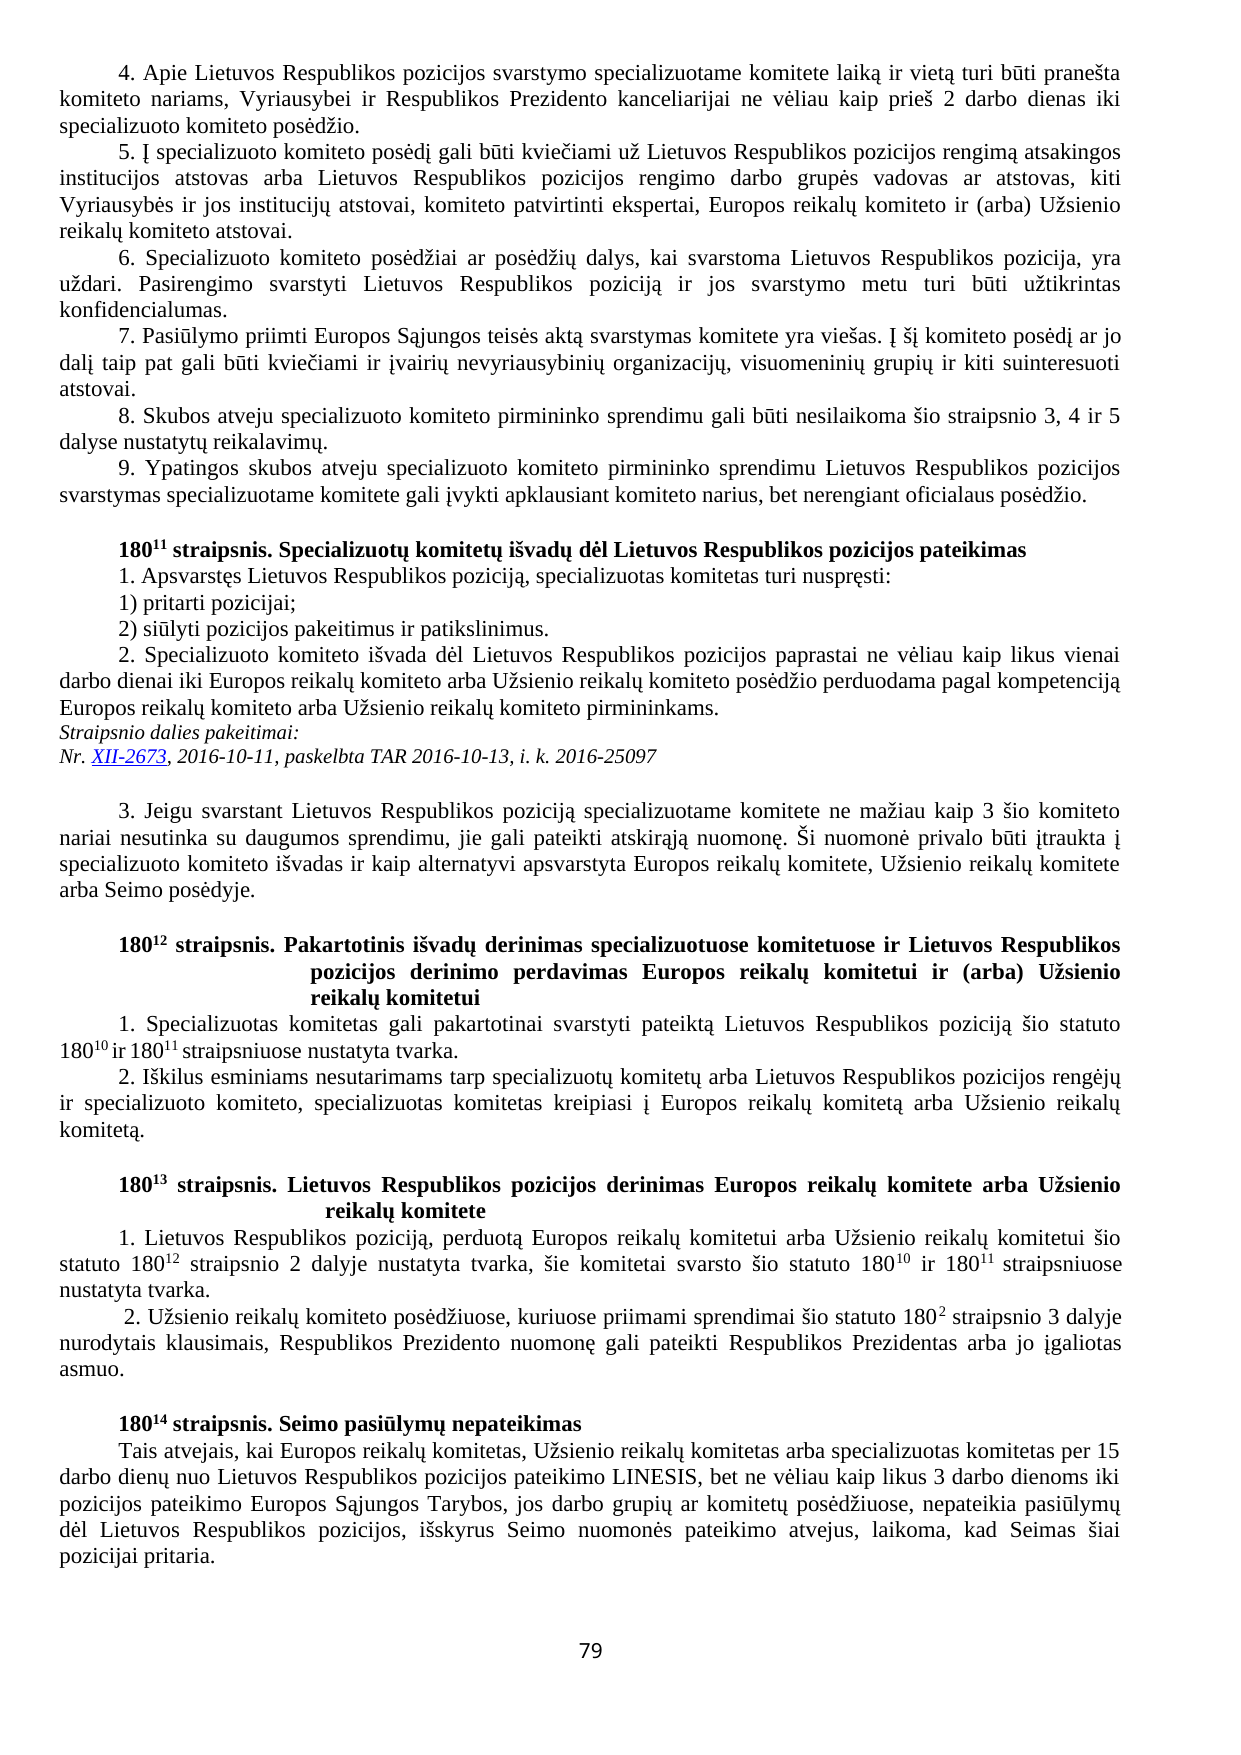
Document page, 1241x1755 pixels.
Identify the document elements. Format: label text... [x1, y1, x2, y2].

text 2. Užsienio reikalų komiteto posėdžiuose, kuriuose priimami sprendimai šio statuto 1802 straipsnio 3 dalyje nurodytais klausimais, Respublikos Prezidento nuomonę gali pateikti Respublikos Prezidentas arba jo įgaliotas asmuo. [59, 1303, 1122, 1382]
text 1. Lietuvos Respublikos poziciją, perduotą Europos reikalų komitetui arba Užsienio reikalų komitetui šio statuto 18012 straipsnio 2 dalyje nustatyta tvarka, šie komitetai svarsto šio statuto 18010 ir 18011 straipsniuose nustatyta tvarka. [59, 1224, 1122, 1303]
text Nr. XII-2673, 2016-10-11, paskelbta TAR 2016-10-13, i. k. 2016-25097 [59, 744, 1122, 768]
text 1. Specializuotas komitetas gali pakartotinai svarstyti pateiktą Lietuvos Respublikos poziciją šio statuto 18010 ir 18011 straipsniuose nustatyta tvarka. [59, 1010, 1122, 1063]
text 4. Apie Lietuvos Respublikos pozicijos svarstymo specializuotame komitete laiką ir vietą turi būti pranešta komiteto nariams, Vyriausybei ir Respublikos Prezidento kanceliarijai ne vėliau kaip prieš 2 darbo dienas iki specializuoto komiteto posėdžio. [59, 59, 1122, 138]
text 2) siūlyti pozicijos pakeitimus ir patikslinimus. [59, 615, 1122, 641]
text Tais atvejais, kai Europos reikalų komitetas, Užsienio reikalų komitetas arba specializuotas komitetas per 15 darbo dienų nuo Lietuvos Respublikos pozicijos pateikimo LINESIS, bet ne vėliau kaip likus 3 darbo dienoms iki pozicijos pateikimo Europos Sąjungos Tarybos, jos darbo grupių ar komitetų posėdžiuose, nepateikia pasiūlymų dėl Lietuvos Respublikos pozicijos, išskyrus Seimo nuomonės pateikimo atvejus, laikoma, kad Seimas šiai pozicijai pritaria. [59, 1437, 1122, 1569]
text 2. Iškilus esminiams nesutarimams tarp specializuotų komitetų arba Lietuvos Respublikos pozicijos rengėjų ir specializuoto komiteto, specializuotas komitetas kreipiasi į Europos reikalų komitetą arba Užsienio reikalų komitetą. [59, 1063, 1122, 1142]
text 18012 straipsnis. Pakartotinis išvadų derinimas specializuotuose komitetuose ir Lietuvos Respublikos pozicijos derinimo perdavimas Europos reikalų komitetui ir (arba) Užsienio reikalų komitetui [118, 931, 1122, 1010]
text 18014 straipsnis. Seimo pasiūlymų nepateikimas [59, 1411, 1122, 1437]
text 1) pritarti pozicijai; [59, 588, 1122, 615]
text 3. Jeigu svarstant Lietuvos Respublikos poziciją specializuotame komitete ne mažiau kaip 3 šio komiteto nariai nesutinka su daugumos sprendimu, jie gali pateikti atskirąją nuomonę. Ši nuomonė privalo būti įtraukta į specializuoto komiteto išvadas ir kaip alternatyvi apsvarstyta Europos reikalų komitete, Užsienio reikalų komitete arba Seimo posėdyje. [59, 797, 1122, 903]
text 18013 straipsnis. Lietuvos Respublikos pozicijos derinimas Europos reikalų komitete arba Užsienio reikalų komitete [118, 1171, 1122, 1224]
text 8. Skubos atveju specializuoto komiteto pirmininko sprendimu gali būti nesilaikoma šio straipsnio 3, 4 ir 5 dalyse nustatytų reikalavimų. [59, 402, 1122, 454]
text 18011 straipsnis. Specializuotų komitetų išvadų dėl Lietuvos Respublikos pozicijos pateikimas [118, 536, 1122, 562]
text 9. Ypatingos skubos atveju specializuoto komiteto pirmininko sprendimu Lietuvos Respublikos pozicijos svarstymas specializuotame komitete gali įvykti apklausiant komiteto narius, bet nerengiant oficialaus posėdžio. [59, 454, 1122, 507]
text 1. Apsvarstęs Lietuvos Respublikos poziciją, specializuotas komitetas turi nuspręsti: [59, 562, 1122, 588]
text 6. Specializuoto komiteto posėdžiai ar posėdžių dalys, kai svarstoma Lietuvos Respublikos pozicija, yra uždari. Pasirengimo svarstyti Lietuvos Respublikos poziciją ir jos svarstymo metu turi būti užtikrintas konfidencialumas. [59, 243, 1122, 323]
text 2. Specializuoto komiteto išvada dėl Lietuvos Respublikos pozicijos paprastai ne vėliau kaip likus vienai darbo dienai iki Europos reikalų komiteto arba Užsienio reikalų komiteto posėdžio perduodama pagal kompetenciją Europos reikalų komiteto arba Užsienio reikalų komiteto pirmininkams. [59, 641, 1122, 720]
text Straipsnio dalies pakeitimai: [59, 720, 1122, 744]
text 7. Pasiūlymo priimti Europos Sąjungos teisės aktą svarstymas komitete yra viešas. Į šį komiteto posėdį ar jo dalį taip pat gali būti kviečiami ir įvairių nevyriausybinių organizacijų, visuomeninių grupių ir kiti suinteresuoti atstovai. [59, 323, 1122, 402]
text 5. Į specializuoto komiteto posėdį gali būti kviečiami už Lietuvos Respublikos pozicijos rengimą atsakingos institucijos atstovas arba Lietuvos Respublikos pozicijos rengimo darbo grupės vadovas ar atstovas, kiti Vyriausybės ir jos institucijų atstovai, komiteto patvirtinti ekspertai, Europos reikalų komiteto ir (arba) Užsienio reikalų komiteto atstovai. [59, 138, 1122, 243]
